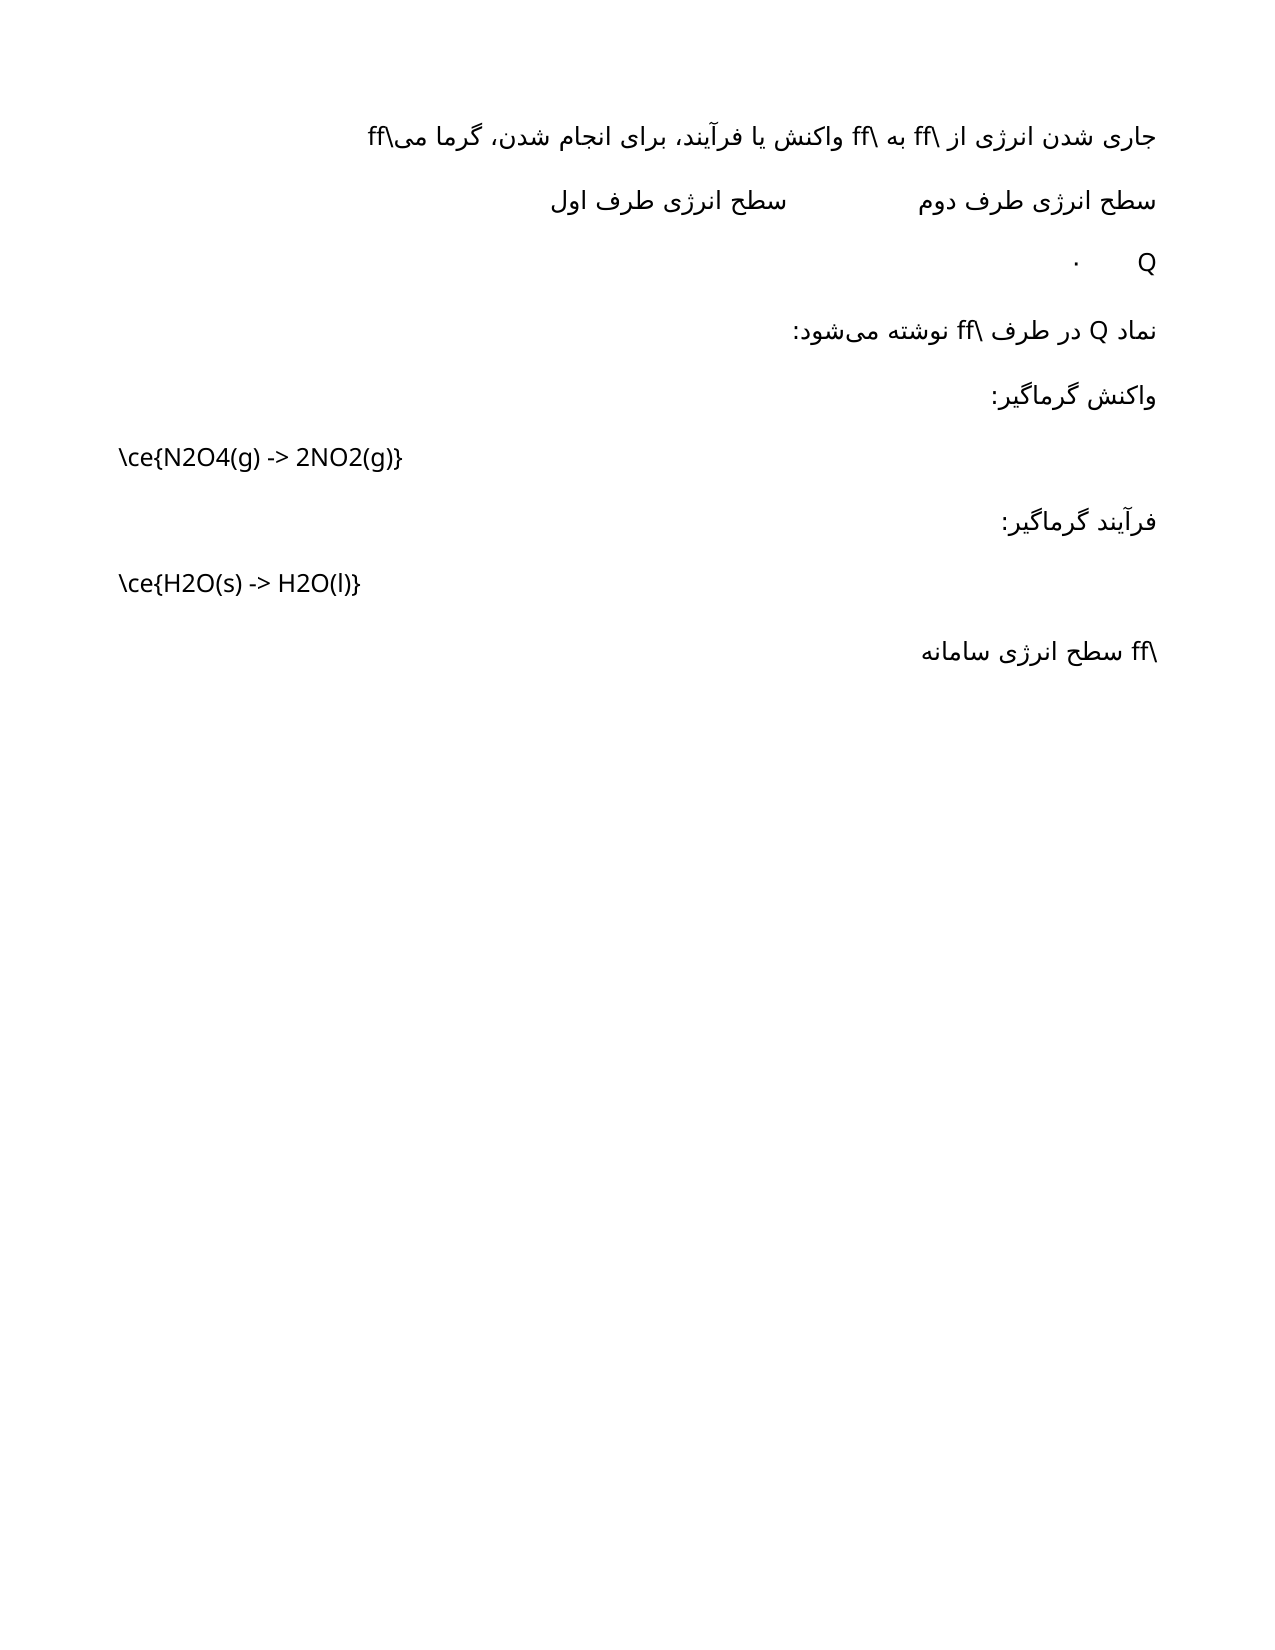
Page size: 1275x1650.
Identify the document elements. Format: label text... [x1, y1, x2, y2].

text واکنش گرما‌گیر: [118, 381, 1157, 410]
text \ce{H2O(s) -> H2O(l)} [118, 566, 1157, 600]
text \ce{N2O4(g) -> 2NO2(g)} [118, 439, 1157, 473]
text Q ۰ [118, 244, 1157, 279]
text نماد Q در طرف \ff نوشته می‌شود: [118, 313, 1157, 347]
text سطح انرژی طرف دوم سطح انرژی طرف اول [118, 186, 1157, 215]
text فرآیند گرماگیر: [118, 507, 1157, 536]
text جاری شدن انرژی از \ff به \ff واکنش یا فرآیند، برای انجام شدن، گرما می‌\ff [118, 118, 1157, 152]
text \ff سطح انرژی سامانه [118, 634, 1157, 668]
